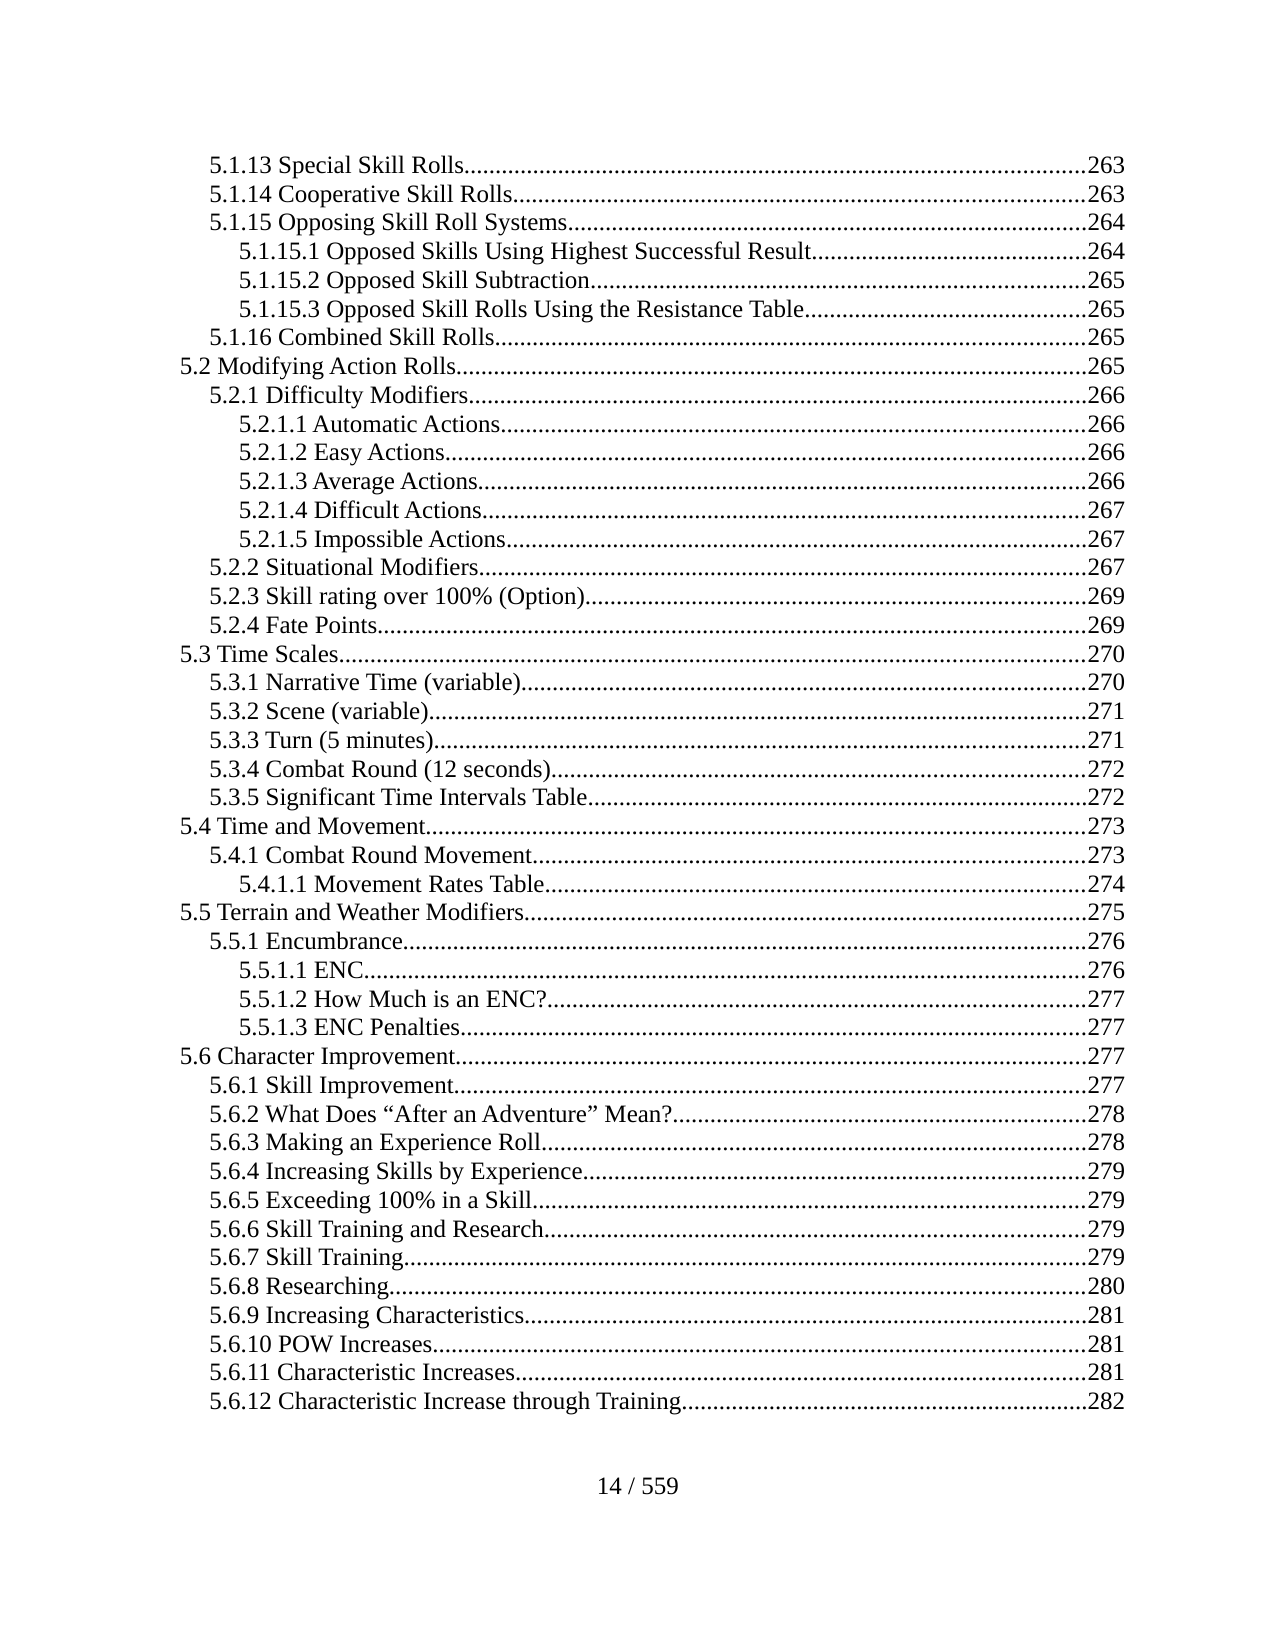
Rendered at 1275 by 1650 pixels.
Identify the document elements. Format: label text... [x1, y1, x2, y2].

text 5.2.1.3 Average Actions 266 [238, 466, 1125, 495]
text 5.6.9 Increasing Characteristics 281 [209, 1300, 1125, 1329]
text 5.5.1.1 ENC 276 [238, 955, 1125, 984]
text 5.2.1.2 Easy Actions 266 [238, 437, 1125, 466]
text 5.6.4 Increasing Skills by Experience 279 [209, 1156, 1125, 1185]
text 5.2.1.4 Difficult Actions 267 [238, 495, 1125, 524]
text 5.2.4 Fate Points 269 [209, 610, 1125, 639]
text 5.4.1 Combat Round Movement 273 [209, 840, 1125, 869]
text 5.5.1.3 ENC Penalties 277 [238, 1012, 1125, 1041]
text 5.1.15.3 Opposed Skill Rolls Using the Resistance Table 265 [238, 294, 1125, 322]
text 5.2.1.5 Impossible Actions 267 [238, 524, 1125, 552]
text 5.5.1.2 How Much is an ENC? 277 [238, 984, 1125, 1012]
text 5.6.6 Skill Training and Research 279 [209, 1214, 1125, 1242]
text 5.6.2 What Does “After an Adventure” Mean? 278 [209, 1099, 1125, 1127]
text 5.6.10 POW Increases 281 [209, 1329, 1125, 1357]
text 5.6.7 Skill Training 279 [209, 1242, 1125, 1271]
text 5.2.1 Difficulty Modifiers 266 [209, 380, 1125, 409]
text 5.1.16 Combined Skill Rolls 265 [209, 322, 1125, 351]
text 5.6.8 Researching 280 [209, 1271, 1125, 1300]
text 5.3.3 Turn (5 minutes) 271 [209, 725, 1125, 754]
text 5.1.15.1 Opposed Skills Using Highest Successful Result 264 [238, 236, 1125, 265]
text 5.6.1 Skill Improvement 277 [209, 1070, 1125, 1099]
text 5.4 Time and Movement 273 [179, 811, 1125, 840]
text 5.5.1 Encumbrance 276 [209, 926, 1125, 955]
text 5.6.12 Characteristic Increase through Training 282 [209, 1386, 1125, 1415]
text 5.1.13 Special Skill Rolls 263 [209, 150, 1125, 179]
text 5.3.1 Narrative Time (variable) 270 [209, 667, 1125, 696]
text 5.1.15.2 Opposed Skill Subtraction 265 [238, 265, 1125, 294]
text 5.1.14 Cooperative Skill Rolls 263 [209, 179, 1125, 207]
text 5.3.2 Scene (variable) 271 [209, 696, 1125, 725]
text 5.3.5 Significant Time Intervals Table 272 [209, 782, 1125, 811]
text 5.6.3 Making an Experience Roll 278 [209, 1127, 1125, 1156]
text 5.2.1.1 Automatic Actions 266 [238, 409, 1125, 437]
text 5.1.15 Opposing Skill Roll Systems 264 [209, 207, 1125, 236]
text 5.4.1.1 Movement Rates Table 274 [238, 869, 1125, 897]
text 5.6 Character Improvement 277 [179, 1041, 1125, 1070]
text 5.6.5 Exceeding 100% in a Skill 279 [209, 1185, 1125, 1214]
text 5.2.3 Skill rating over 100% (Option) 269 [209, 581, 1125, 610]
text 5.3.4 Combat Round (12 seconds) 272 [209, 754, 1125, 782]
text 5.3 Time Scales 270 [179, 639, 1125, 667]
text 5.2.2 Situational Modifiers 267 [209, 552, 1125, 581]
text 5.6.11 Characteristic Increases 281 [209, 1357, 1125, 1386]
text 5.5 Terrain and Weather Modifiers 275 [179, 897, 1125, 926]
text 5.2 Modifying Action Rolls 265 [179, 351, 1125, 380]
